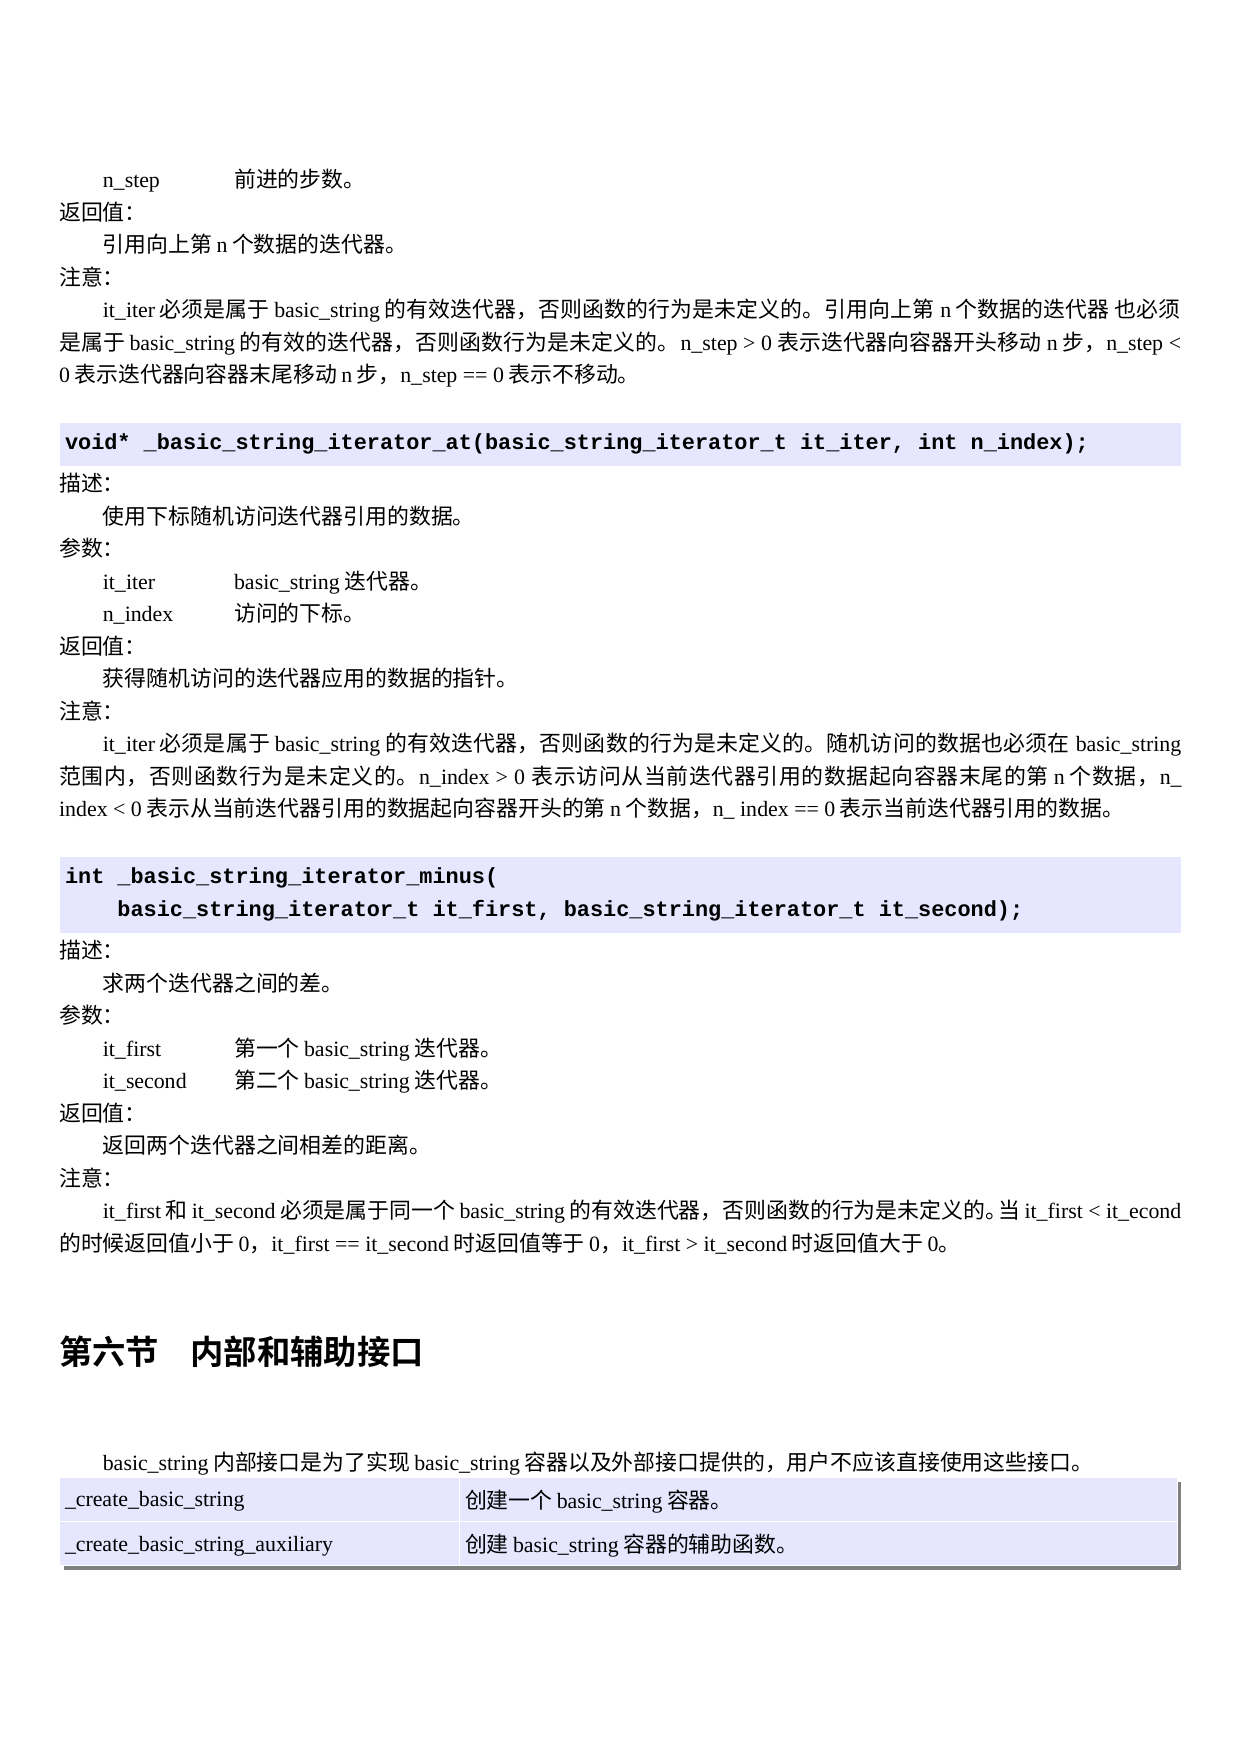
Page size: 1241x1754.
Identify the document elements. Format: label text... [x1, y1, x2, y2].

text 返回值： [59, 1095, 1181, 1128]
text 注意： [59, 1160, 1181, 1193]
table_header _create_basic_string [60, 1478, 459, 1521]
text it_iter必须是属于basic_string的有效迭代器，否则函数的行为是未定义的。引用向上第n个数据的迭代器 也必须是属于basic_string的有效的迭代器，否则函数行为是未定义的。n_step > 0 表示迭代器向容器开头移动n步，n_step < 0表示迭代器向容器末尾移动n步，n_step == 0表示不移动。 [59, 292, 1181, 389]
text 引用向上第n个数据的迭代器。 [59, 227, 1181, 259]
table_cell 创建basic_string容器的辅助函数。 [460, 1522, 1177, 1565]
text 返回两个迭代器之间相差的距离。 [59, 1128, 1181, 1160]
text 参数： [59, 531, 1181, 563]
text 返回值： [59, 194, 1181, 227]
text 注意： [59, 693, 1181, 726]
table_cell _create_basic_string_auxiliary [60, 1522, 459, 1565]
subtitle 内部和辅助接口 [59, 1317, 1181, 1382]
text 获得随机访问的迭代器应用的数据的指针。 [59, 661, 1181, 693]
table_header int _basic_string_iterator_minus( basic_string_iterator_t it_first, basic_string_iterator_t it_second); [60, 857, 1181, 933]
text 返回值： [59, 628, 1181, 661]
table_header void* _basic_string_iterator_at(basic_string_iterator_t it_iter, int n_index); [60, 423, 1181, 466]
text 描述： [59, 934, 1181, 965]
text it_iter basic_string迭代器。 [59, 563, 1181, 596]
table_header 创建一个basic_string容器。 [460, 1478, 1177, 1521]
text 注意： [59, 259, 1181, 292]
text basic_string内部接口是为了实现basic_string容器以及外部接口提供的，用户不应该直接使用这些接口。 [59, 1444, 1181, 1477]
text it_iter必须是属于basic_string的有效迭代器，否则函数的行为是未定义的。随机访问的数据也必须在basic_string范围内，否则函数行为是未定义的。n_index > 0 表示访问从当前迭代器引用的数据起向容器末尾的第n个数据，n_ index < 0表示从当前迭代器引用的数据起向容器开头的第n个数据，n_ index == 0表示当前迭代器引用的数据。 [59, 726, 1181, 823]
text n_step 前进的步数。 [59, 162, 1181, 194]
text n_index 访问的下标。 [59, 596, 1181, 628]
text 求两个迭代器之间的差。 [59, 965, 1181, 998]
text 参数： [59, 998, 1181, 1030]
text it_first 第一个basic_string迭代器。 [59, 1030, 1181, 1063]
text it_second 第二个basic_string迭代器。 [59, 1063, 1181, 1095]
text it_first和it_second必须是属于同一个basic_string的有效迭代器，否则函数的行为是未定义的。当it_first < it_econd 的时候返回值小于0，it_first == it_second时返回值等于0，it_first > it_second时返回值大于0。 [59, 1193, 1181, 1258]
text 使用下标随机访问迭代器引用的数据。 [59, 498, 1181, 531]
text 描述： [59, 467, 1181, 498]
